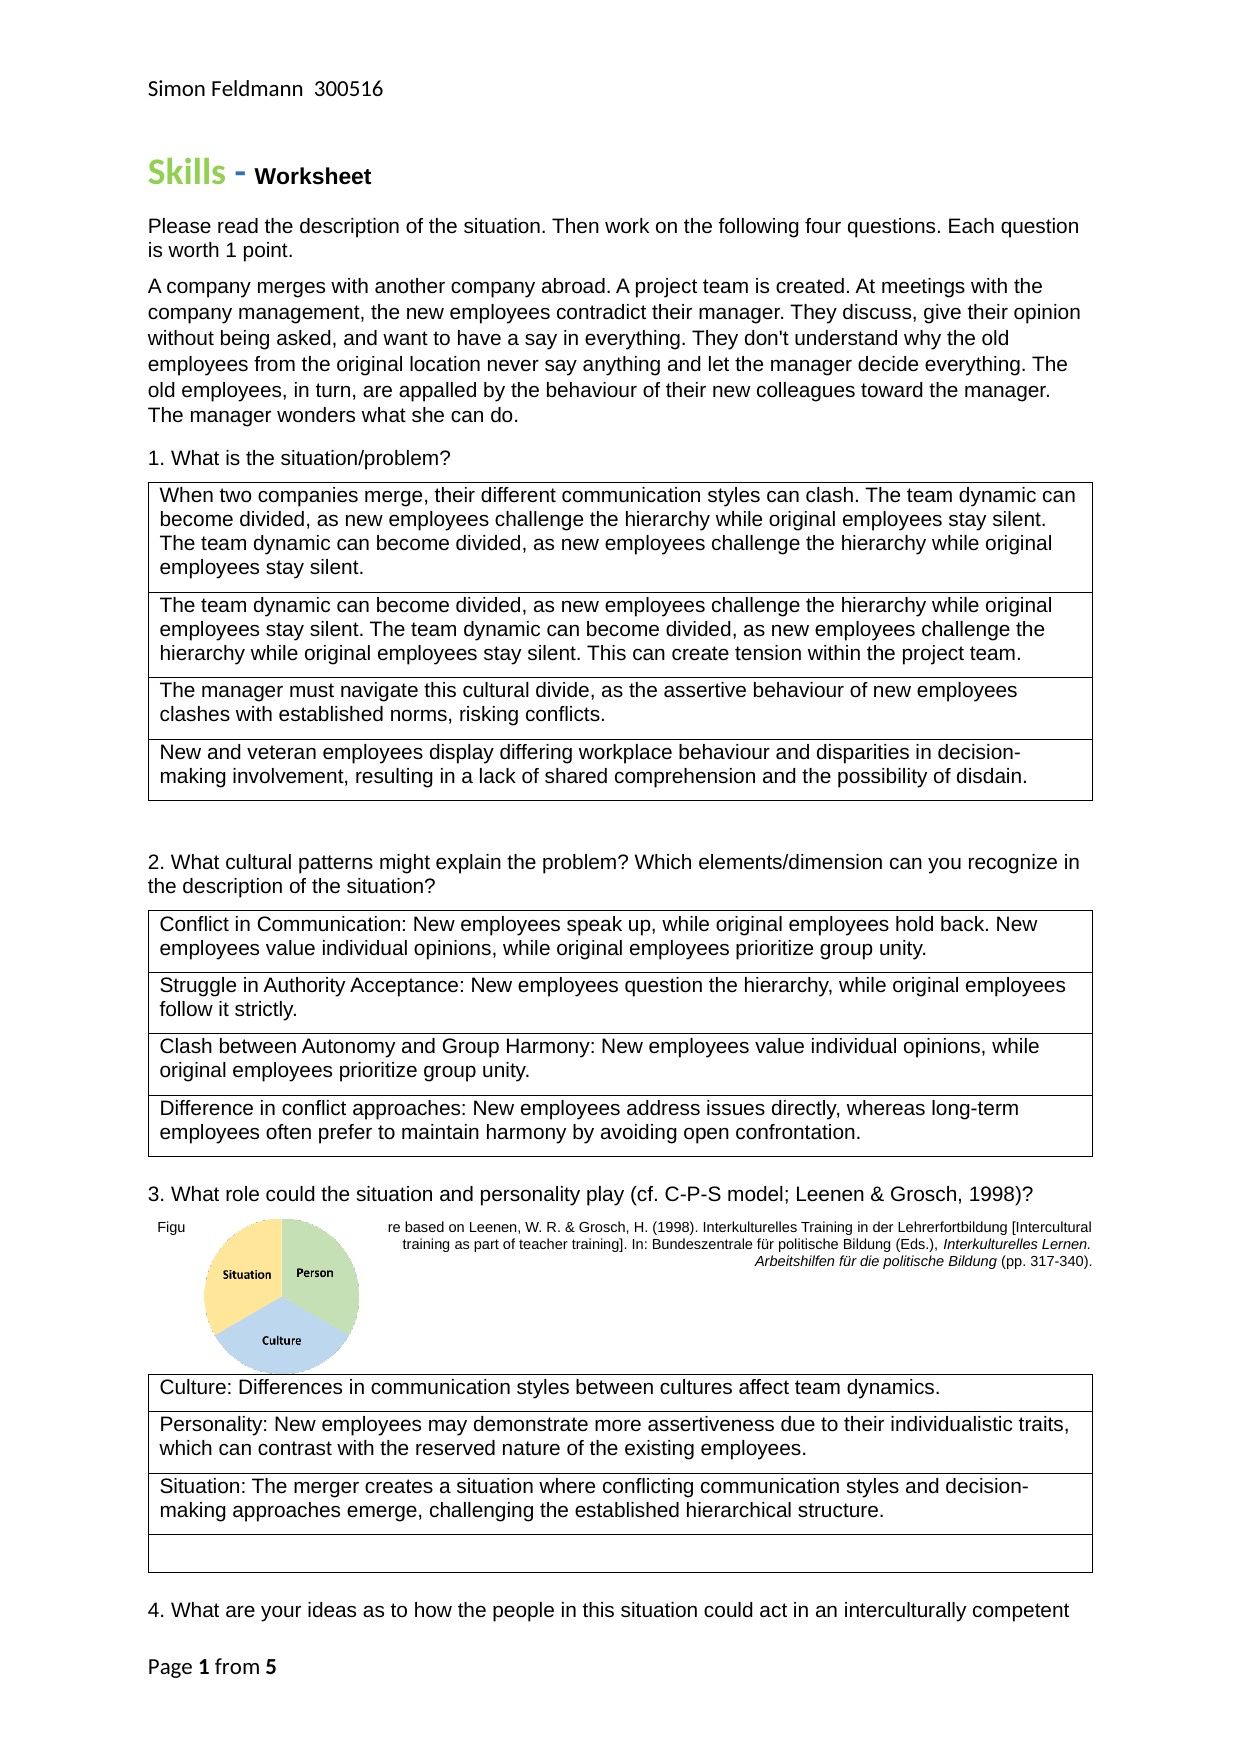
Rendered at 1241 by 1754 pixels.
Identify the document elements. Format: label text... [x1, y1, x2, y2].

table_cell Difference in conflict approaches: New employees address issues directly, whereas long-term employees often prefer to maintain harmony by avoiding open confrontation. [149, 1096, 1092, 1156]
text 3. What role could the situation and personality play (cf. C-P-S model; Leenen & Grosch, 1998)? [148, 1182, 1093, 1206]
picture [204, 1219, 359, 1374]
text 4. What are your ideas as to how the people in this situation could act in an interculturally competent [148, 1598, 1093, 1622]
text Skills - Worksheet [148, 148, 1093, 193]
table_cell [149, 1535, 1092, 1572]
table_cell Personality: New employees may demonstrate more assertiveness due to their individualistic traits, which can contrast with the reserved nature of the existing employees. [149, 1412, 1092, 1473]
table_cell Struggle in Authority Acceptance: New employees question the hierarchy, while original employees follow it strictly. [149, 973, 1092, 1033]
table_header When two companies merge, their different communication styles can clash. The team dynamic can become divided, as new employees challenge the hierarchy while original employees stay silent. The team dynamic can become divided, as new employees challenge the hierarchy while original employees stay silent. [149, 483, 1092, 592]
table_cell The manager must navigate this cultural divide, as the assertive behaviour of new employees clashes with established norms, risking conflicts. [149, 678, 1092, 738]
table_cell Situation: The merger creates a situation where conflicting communication styles and decision-making approaches emerge, challenging the established hierarchical structure. [149, 1474, 1092, 1534]
text Figu [148, 1219, 204, 1269]
text 1. What is the situation/problem? [148, 446, 1093, 470]
table_cell Clash between Autonomy and Group Harmony: New employees value individual opinions, while original employees prioritize group unity. [149, 1034, 1092, 1095]
text Please read the description of the situation. Then work on the following four questions. Each question is worth 1 point. [148, 214, 1093, 262]
text re based on Leenen, W. R. & Grosch, H. (1998). Interkulturelles Training in der Lehrerfortbildung [Intercultural training as part of teacher training]. In: Bundeszentrale für politische Bildung (Eds.), Interkulturelles Lernen. Arbeitshilfen für die politische Bildung (pp. 317-340). [359, 1219, 1093, 1269]
text 2. What cultural patterns might explain the problem? Which elements/dimension can you recognize in the description of the situation? [148, 850, 1093, 898]
table_cell The team dynamic can become divided, as new employees challenge the hierarchy while original employees stay silent. The team dynamic can become divided, as new employees challenge the hierarchy while original employees stay silent. This can create tension within the project team. [149, 593, 1092, 677]
text A company merges with another company abroad. A project team is created. At meetings with the company management, the new employees contradict their manager. They discuss, give their opinion without being asked, and want to have a say in everything. They don't understand why the old employees from the original location never say anything and let the manager decide everything. The old employees, in turn, are appalled by the behaviour of their new colleagues toward the manager. The manager wonders what she can do. [148, 274, 1093, 427]
table_cell New and veteran employees display differing workplace behaviour and disparities in decision-making involvement, resulting in a lack of shared comprehension and the possibility of disdain. [149, 740, 1092, 800]
table_header Culture: Differences in communication styles between cultures affect team dynamics. [149, 1375, 1092, 1411]
table_header Conflict in Communication: New employees speak up, while original employees hold back. New employees value individual opinions, while original employees prioritize group unity. [149, 911, 1092, 972]
